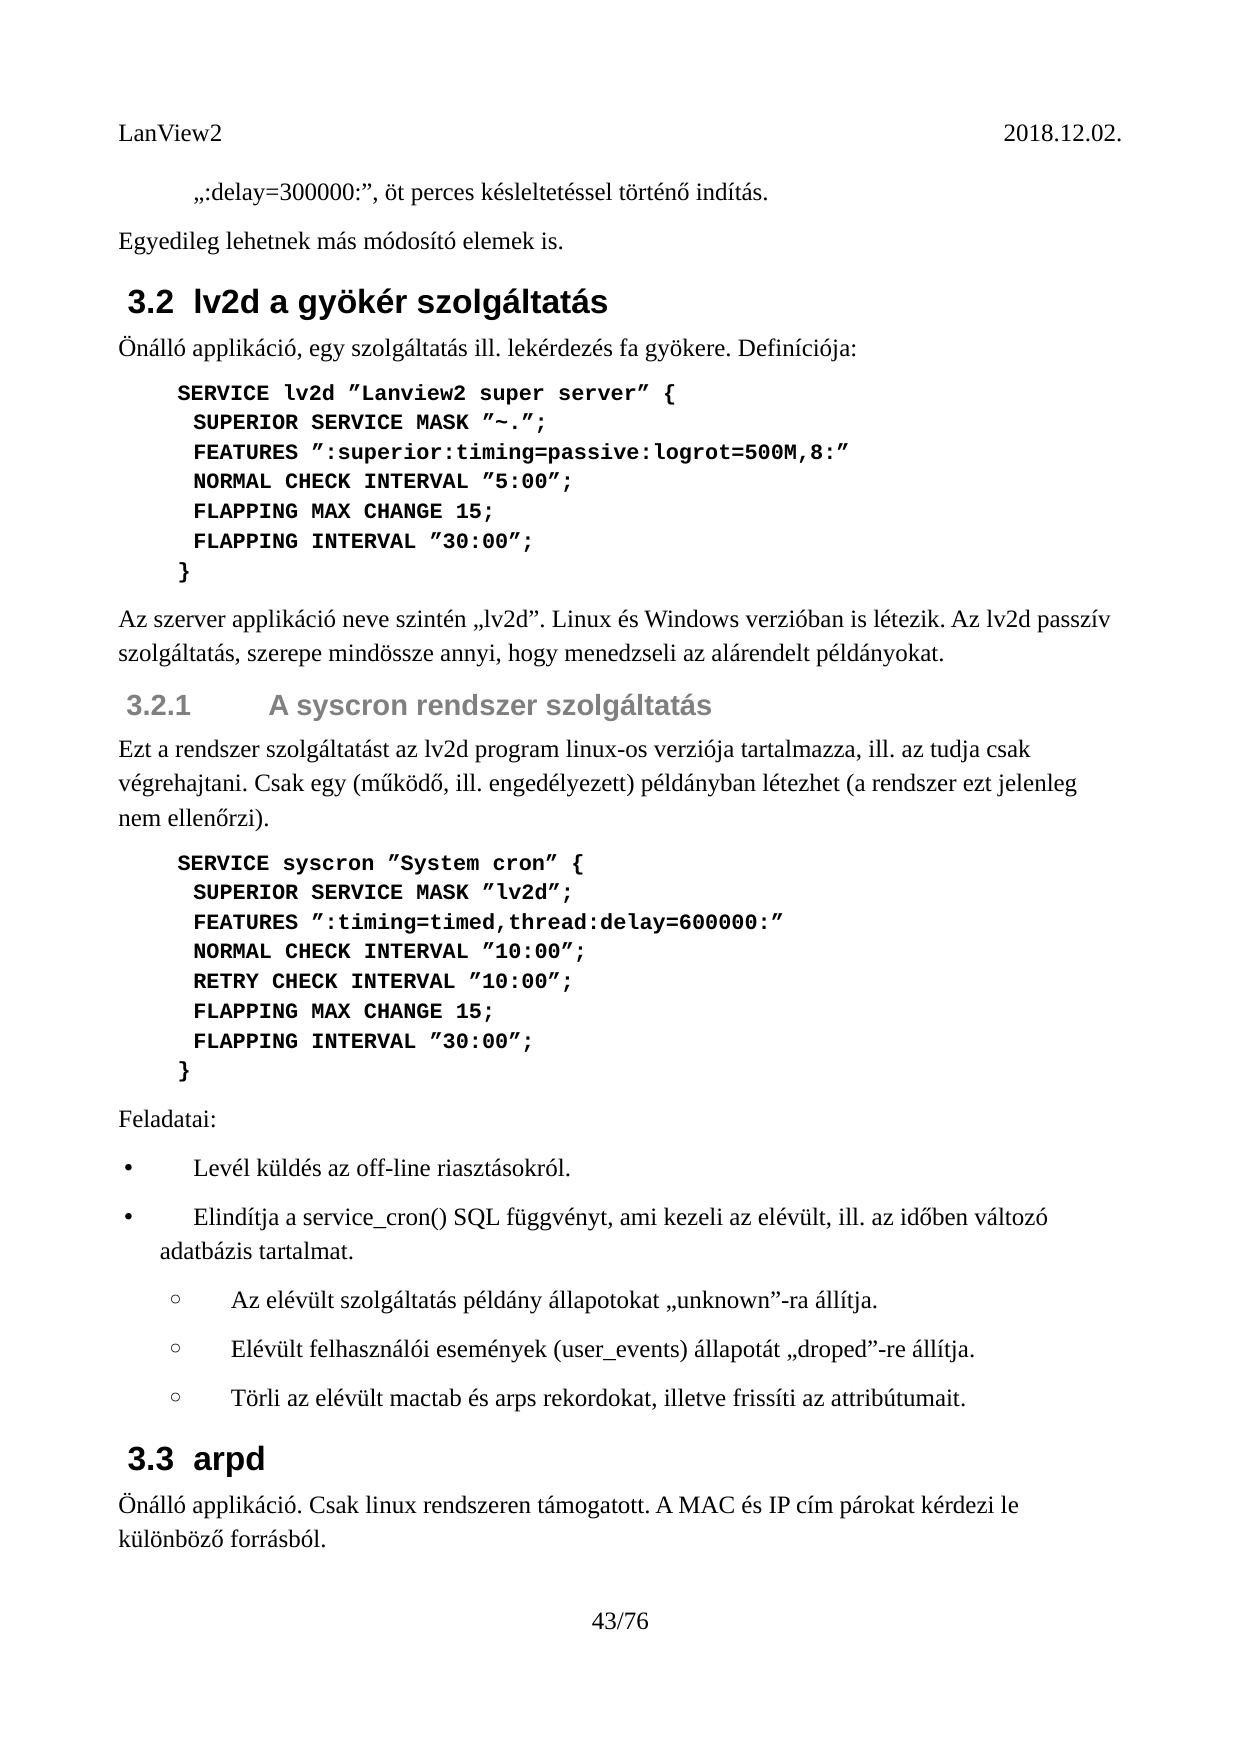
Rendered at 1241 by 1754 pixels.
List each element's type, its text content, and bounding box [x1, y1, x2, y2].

text Az szerver applikáció neve szintén „lv2d”. Linux és Windows verzióban is létezik. Az lv2d passzív szolgáltatás, szerepe mindössze annyi, hogy menedzseli az alárendelt példányokat. [118, 604, 1122, 667]
subtitle lv2d a gyökér szolgáltatás [118, 281, 1122, 320]
subtitle arpd [118, 1439, 1122, 1477]
list Elévült felhasználói események (user_events) állapotát „droped”-re állítja. [165, 1334, 1122, 1363]
list „:delay=300000:”, öt perces késleltetéssel történő indítás. [156, 177, 1122, 206]
text Önálló applikáció. Csak linux rendszeren támogatott. A MAC és IP cím párokat kérdezi le különböző forrásból. [118, 1490, 1122, 1553]
list Az elévült szolgáltatás példány állapotokat „unknown”-ra állítja. [165, 1285, 1122, 1314]
text Egyedileg lehetnek más módosító elemek is. [118, 226, 1122, 255]
text SERVICE syscron ”System cron” { SUPERIOR SERVICE MASK ”lv2d”; FEATURES ”:timing=timed,thread:delay=600000:” NORMAL CHECK INTERVAL ”10:00”; RETRY CHECK INTERVAL ”10:00”; FLAPPING MAX CHANGE 15; FLAPPING INTERVAL ”30:00”; } [177, 852, 1122, 1084]
list Elindítja a service_cron() SQL függvényt, ami kezeli az elévült, ill. az időben változó adatbázis tartalmat. [124, 1202, 1122, 1265]
subtitle A syscron rendszer szolgáltatás [118, 688, 1122, 721]
list Levél küldés az off-line riasztásokról. [124, 1153, 1122, 1182]
text Ezt a rendszer szolgáltatást az lv2d program linux-os verziója tartalmazza, ill. az tudja csak végrehajtani. Csak egy (működő, ill. engedélyezett) példányban létezhet (a rendszer ezt jelenleg nem ellenőrzi). [118, 734, 1122, 831]
text Önálló applikáció, egy szolgáltatás ill. lekérdezés fa gyökere. Definíciója: [118, 333, 1122, 361]
list Törli az elévült mactab és arps rekordokat, illetve frissíti az attribútumait. [165, 1383, 1122, 1412]
text Feladatai: [118, 1104, 1122, 1132]
text SERVICE lv2d ”Lanview2 super server” { SUPERIOR SERVICE MASK ”~.”; FEATURES ”:superior:timing=passive:logrot=500M,8:” NORMAL CHECK INTERVAL ”5:00”; FLAPPING MAX CHANGE 15; FLAPPING INTERVAL ”30:00”; } [177, 382, 1122, 584]
